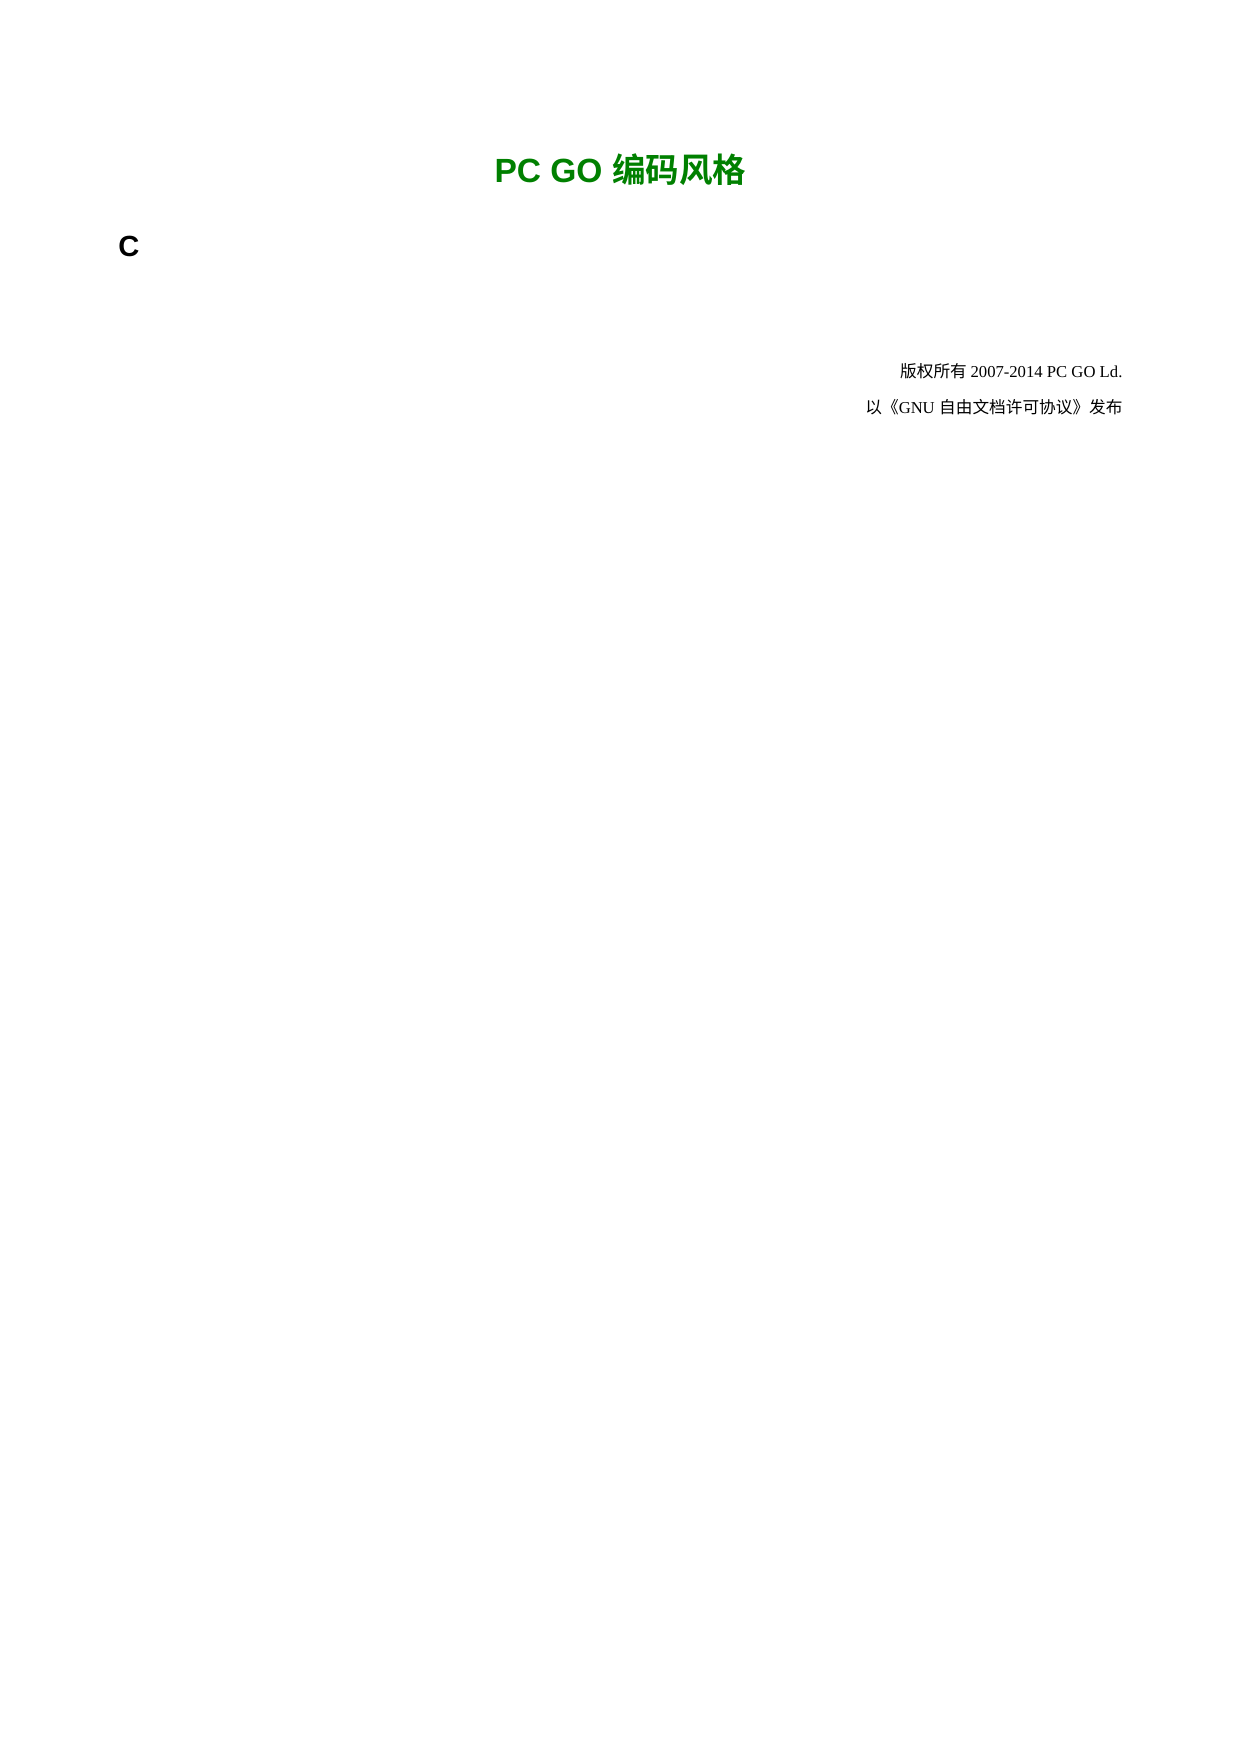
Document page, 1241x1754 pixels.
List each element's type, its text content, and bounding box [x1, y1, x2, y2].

text 以《GNU 自由文档许可协议》发布 [118, 394, 1122, 418]
subtitle C [118, 229, 1122, 263]
subtitle PC GO 编码风格 [118, 143, 1122, 192]
text 版权所有 2007-2014 PC GO Ld. [118, 358, 1122, 382]
